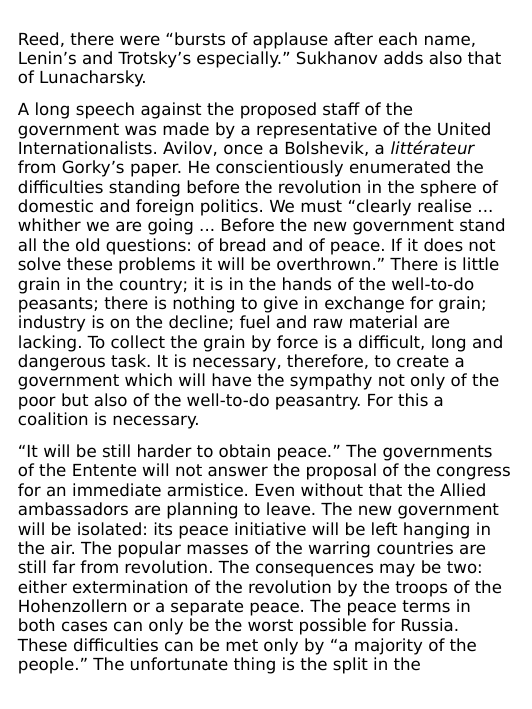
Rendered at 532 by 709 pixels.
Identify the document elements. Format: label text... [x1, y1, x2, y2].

text “It will be still harder to obtain peace.” The governments of the Entente will not answer the proposal of the congress for an immediate armistice. Even without that the Allied ambassadors are planning to leave. The new government will be isolated: its peace initiative will be left hanging in the air. The popular masses of the warring countries are still far from revolution. The consequences may be two: either extermination of the revolution by the troops of the Hohenzollern or a separate peace. The peace terms in both cases can only be the worst possible for Russia. These difficulties can be met only by “a majority of the people.” The unfortunate thing is the split in the [18, 442, 514, 674]
text A long speech against the proposed staff of the government was made by a representative of the United Internationalists. Avilov, once a Bolshevik, a littérateur from Gorky’s paper. He conscientiously enumerated the difficulties standing before the revolution in the sphere of domestic and foreign politics. We must “clearly realise ... whither we are going ... Before the new government stand all the old questions: of bread and of peace. If it does not solve these problems it will be overthrown.” There is little grain in the country; it is in the hands of the well-to-do peasants; there is nothing to give in exchange for grain; industry is on the decline; fuel and raw material are lacking. To collect the grain by force is a difficult, long and dangerous task. It is necessary, therefore, to create a government which will have the sympathy not only of the poor but also of the well-to-do peasantry. For this a coalition is necessary. [18, 100, 514, 429]
text Reed, there were “bursts of applause after each name, Lenin’s and Trotsky’s especially.” Sukhanov adds also that of Lunacharsky. [18, 29, 514, 88]
